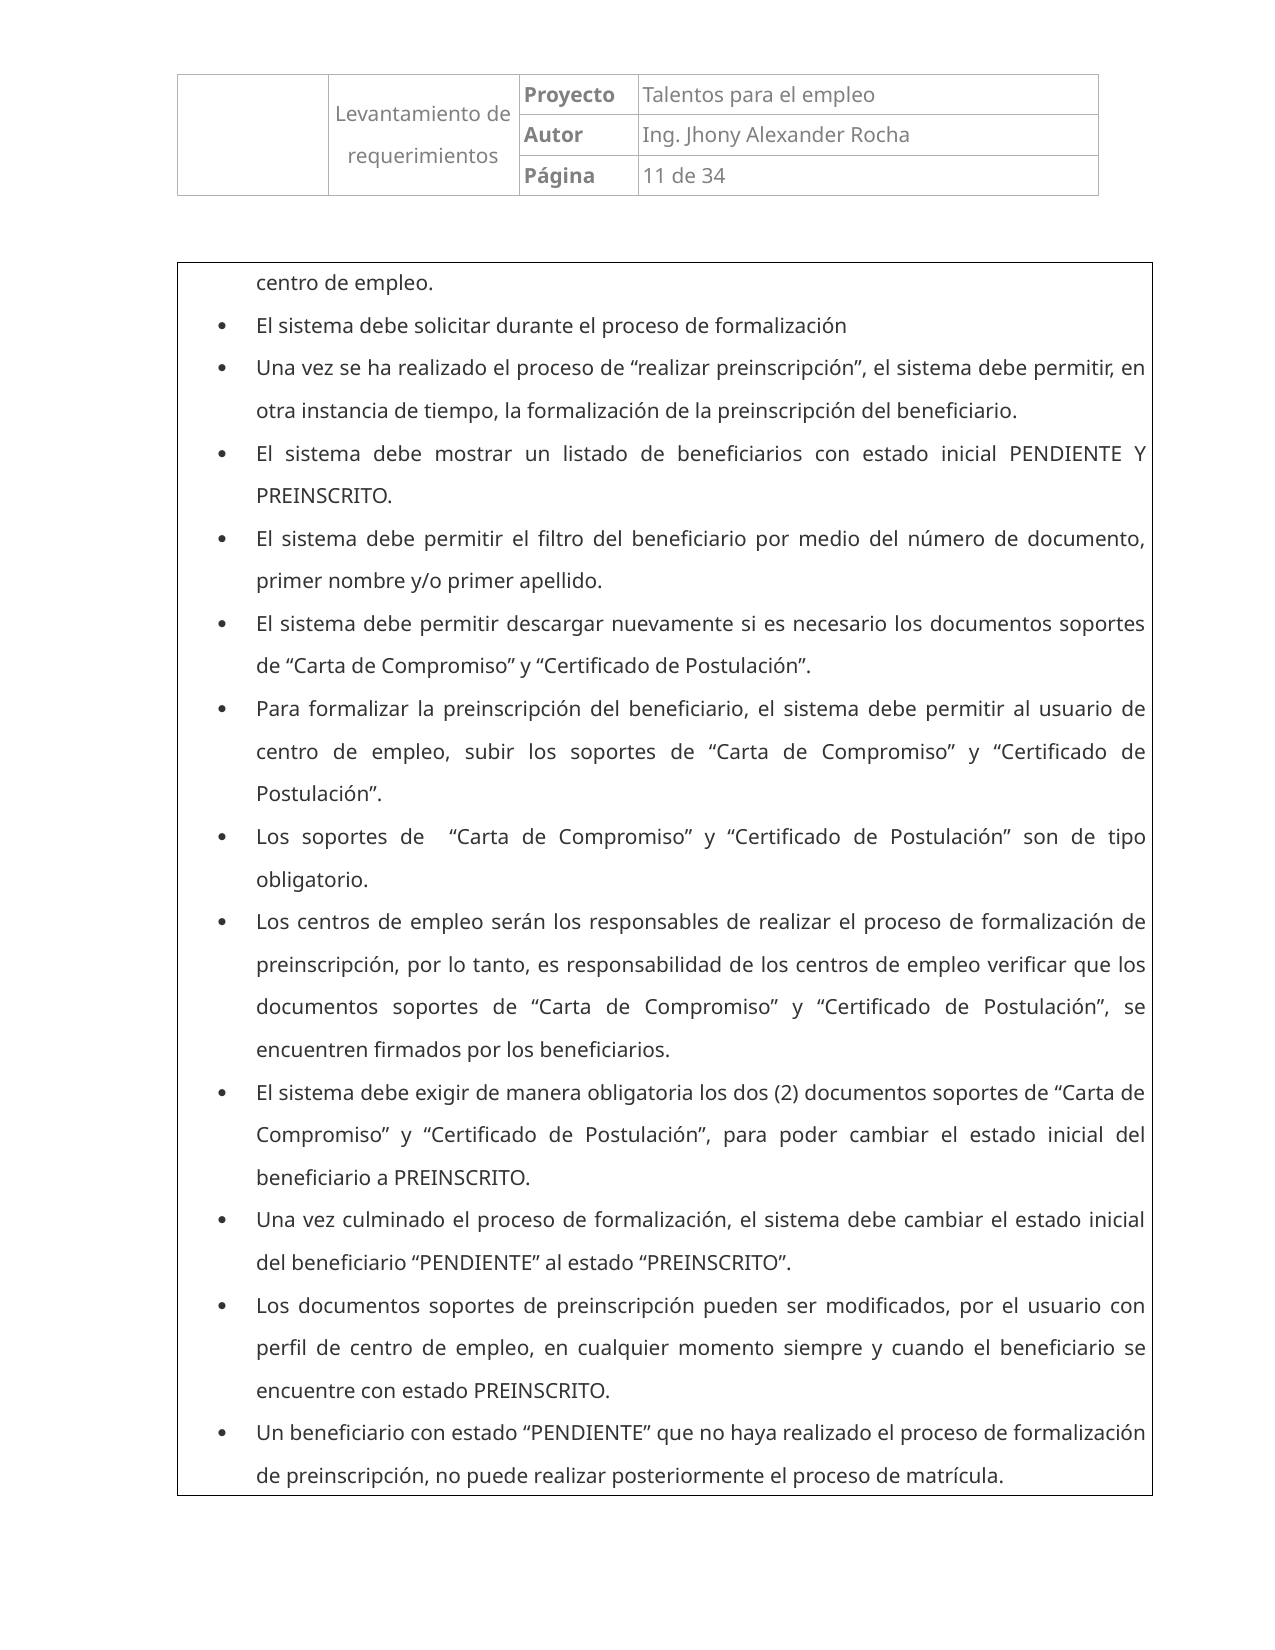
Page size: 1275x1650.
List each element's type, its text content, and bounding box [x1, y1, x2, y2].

table_cell centro de empleo. El sistema debe solicitar durante el proceso de formalización Una vez se ha realizado el proceso de “realizar preinscripción”, el sistema debe permitir, en otra instancia de tiempo, la formalización de la preinscripción del beneficiario. El sistema debe mostrar un listado de beneficiarios con estado inicial PENDIENTE Y PREINSCRITO. El sistema debe permitir el filtro del beneficiario por medio del número de documento, primer nombre y/o primer apellido. El sistema debe permitir descargar nuevamente si es necesario los documentos soportes de “Carta de Compromiso” y “Certificado de Postulación”. Para formalizar la preinscripción del beneficiario, el sistema debe permitir al usuario de centro de empleo, subir los soportes de “Carta de Compromiso” y “Certificado de Postulación”. Los soportes de “Carta de Compromiso” y “Certificado de Postulación” son de tipo obligatorio. Los centros de empleo serán los responsables de realizar el proceso de formalización de preinscripción, por lo tanto, es responsabilidad de los centros de empleo verificar que los documentos soportes de “Carta de Compromiso” y “Certificado de Postulación”, se encuentren firmados por los beneficiarios. El sistema debe exigir de manera obligatoria los dos (2) documentos soportes de “Carta de Compromiso” y “Certificado de Postulación”, para poder cambiar el estado inicial del beneficiario a PREINSCRITO. Una vez culminado el proceso de formalización, el sistema debe cambiar el estado inicial del beneficiario “PENDIENTE” al estado “PREINSCRITO”. Los documentos soportes de preinscripción pueden ser modificados, por el usuario con perfil de centro de empleo, en cualquier momento siempre y cuando el beneficiario se encuentre con estado PREINSCRITO. Un beneficiario con estado “PENDIENTE” que no haya realizado el proceso de formalización de preinscripción, no puede realizar posteriormente el proceso de matrícula. [178, 263, 1152, 1495]
